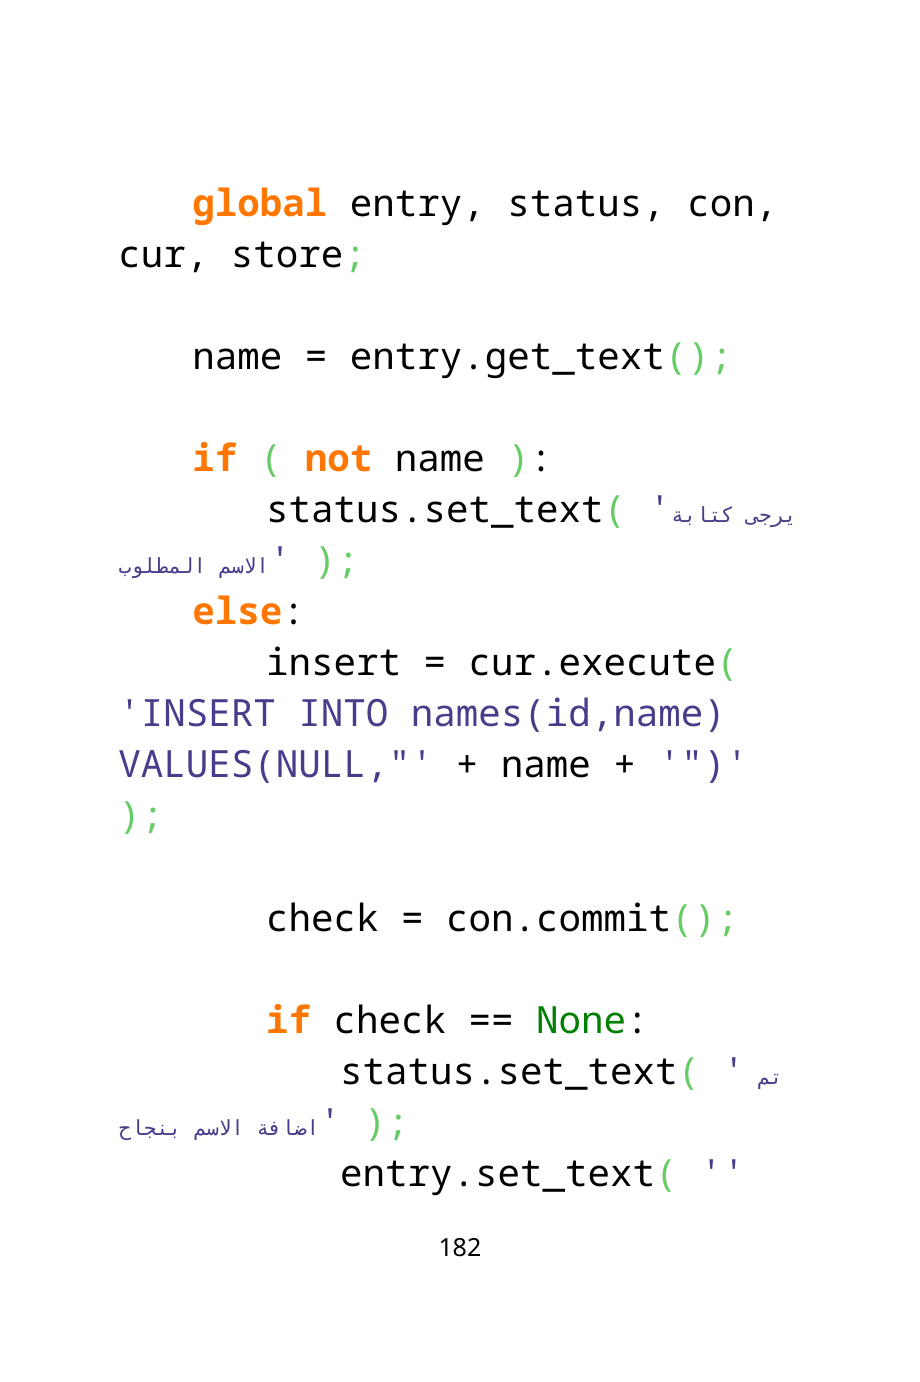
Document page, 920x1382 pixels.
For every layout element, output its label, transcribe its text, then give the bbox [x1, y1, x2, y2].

text else: [118, 585, 801, 636]
text status.set_text( 'يرجى كتابة الاسم المطلوب' ); [118, 483, 801, 585]
text if ( not name ): [118, 432, 801, 483]
text name = entry.get_text(); [118, 329, 801, 381]
text if check == None: [118, 993, 801, 1044]
text check = con.commit(); [118, 891, 801, 942]
text global entry, status, con, cur, store; [118, 176, 801, 278]
text status.set_text( 'تم اضافة الاسم بنجاح' ); [118, 1044, 801, 1146]
text insert = cur.execute( 'INSERT INTO names(id,name) VALUES(NULL,"' + name + '")' ); [118, 636, 801, 840]
text entry.set_text( '' [118, 1146, 801, 1197]
